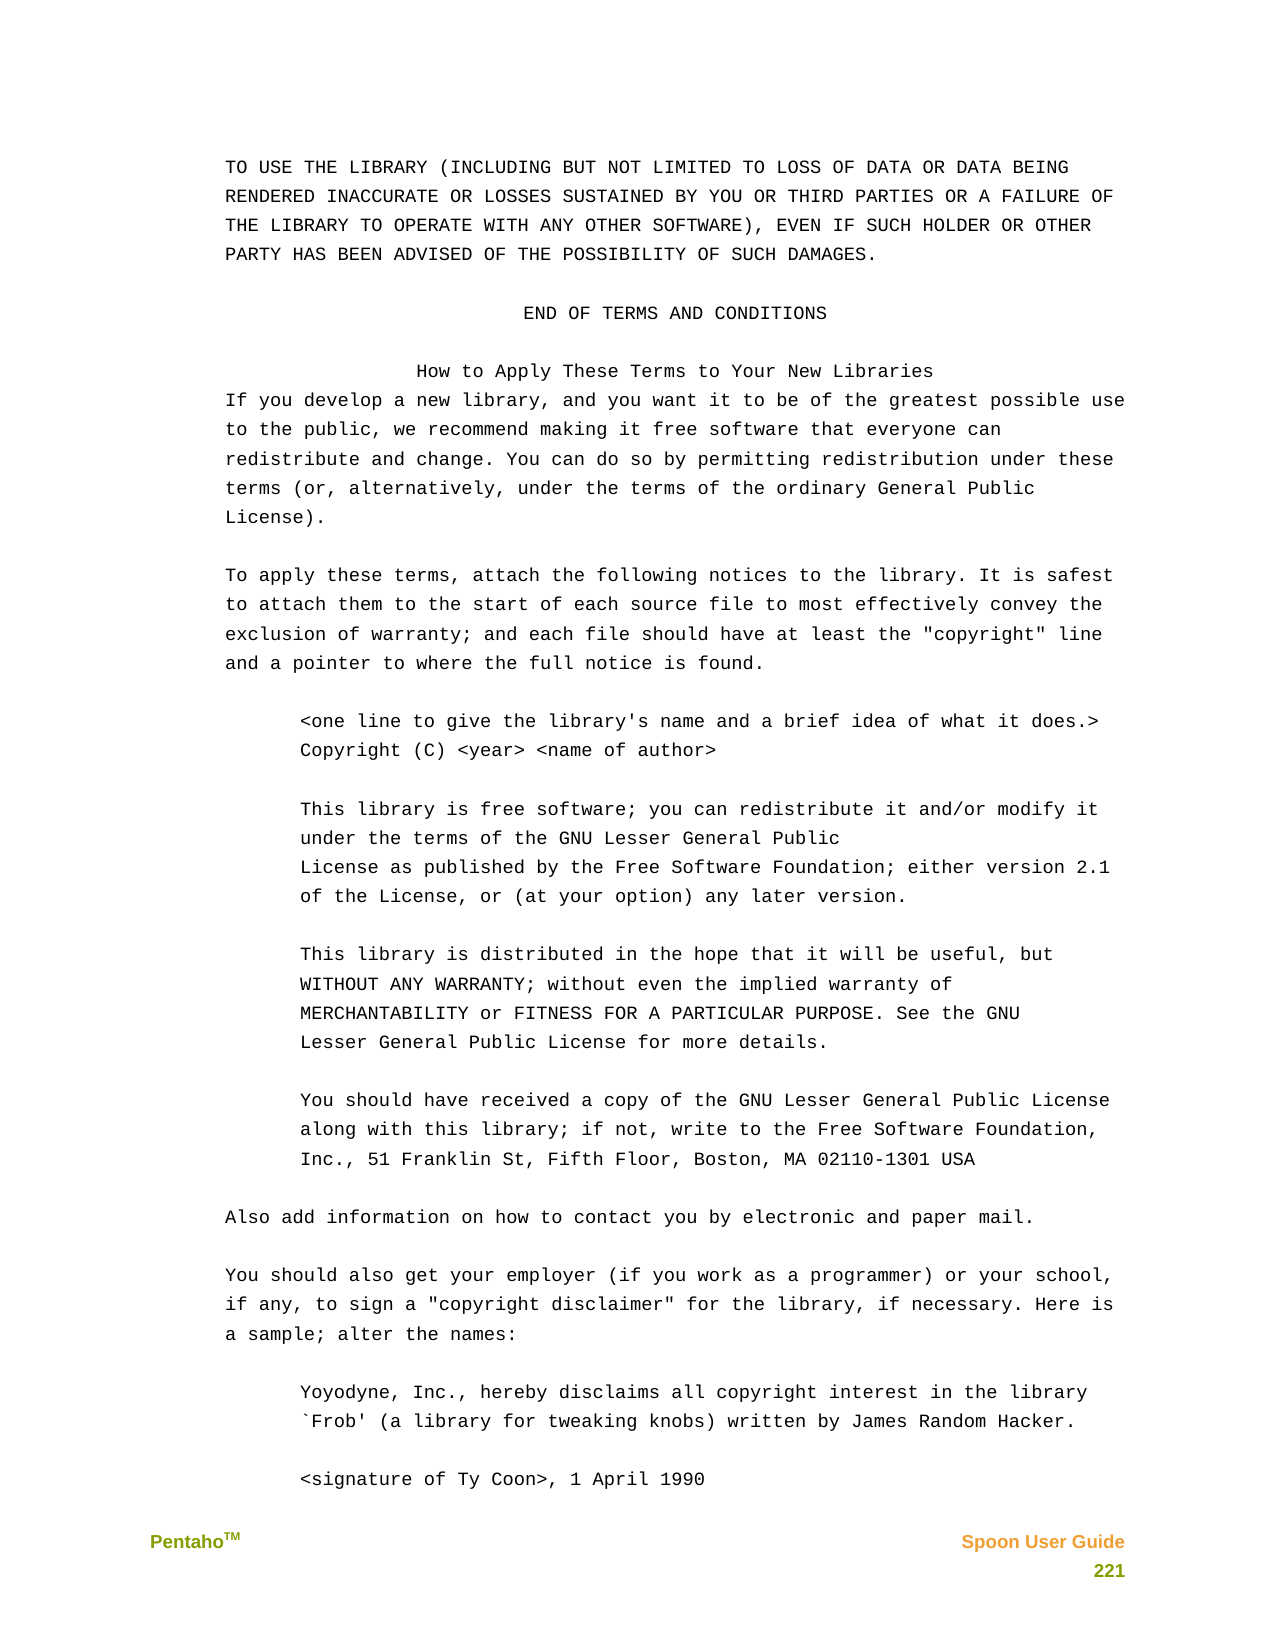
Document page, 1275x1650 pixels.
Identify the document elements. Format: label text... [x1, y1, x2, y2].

text You should also get your employer (if you work as a programmer) or your school, if any, to sign a "copyright disclaimer" for the library, if necessary. Here is a sample; alter the names: [225, 1258, 1125, 1346]
text To apply these terms, attach the following notices to the library. It is safest to attach them to the start of each source file to most effectively convey the exclusion of warranty; and each file should have at least the "copyright" line and a pointer to where the full notice is found. [225, 558, 1125, 675]
text You should have received a copy of the GNU Lesser General Public License along with this library; if not, write to the Free Software Foundation, Inc., 51 Franklin St, Fifth Floor, Boston, MA 02110-1301 USA [300, 1083, 1125, 1171]
text Lesser General Public License for more details. [300, 1025, 1125, 1054]
text Copyright (C) <year> <name of author> [300, 733, 1125, 762]
text License as published by the Free Software Foundation; either version 2.1 of the License, or (at your option) any later version. [300, 850, 1125, 908]
text How to Apply These Terms to Your New Libraries [225, 354, 1125, 383]
text <signature of Ty Coon>, 1 April 1990 [300, 1462, 1125, 1492]
text <one line to give the library's name and a brief idea of what it does.> [300, 704, 1125, 733]
text Also add information on how to contact you by electronic and paper mail. [225, 1200, 1125, 1229]
text This library is free software; you can redistribute it and/or modify it under the terms of the GNU Lesser General Public [300, 792, 1125, 850]
text Yoyodyne, Inc., hereby disclaims all copyright interest in the library `Frob' (a library for tweaking knobs) written by James Random Hacker. [300, 1375, 1125, 1433]
text If you develop a new library, and you want it to be of the greatest possible use to the public, we recommend making it free software that everyone can redistribute and change. You can do so by permitting redistribution under these terms (or, alternatively, under the terms of the ordinary General Public License). [225, 383, 1125, 529]
text TO USE THE LIBRARY (INCLUDING BUT NOT LIMITED TO LOSS OF DATA OR DATA BEING RENDERED INACCURATE OR LOSSES SUSTAINED BY YOU OR THIRD PARTIES OR A FAILURE OF THE LIBRARY TO OPERATE WITH ANY OTHER SOFTWARE), EVEN IF SUCH HOLDER OR OTHER PARTY HAS BEEN ADVISED OF THE POSSIBILITY OF SUCH DAMAGES. [225, 150, 1125, 267]
text END OF TERMS AND CONDITIONS [225, 296, 1125, 325]
text This library is distributed in the hope that it will be useful, but WITHOUT ANY WARRANTY; without even the implied warranty of MERCHANTABILITY or FITNESS FOR A PARTICULAR PURPOSE. See the GNU [300, 937, 1125, 1025]
